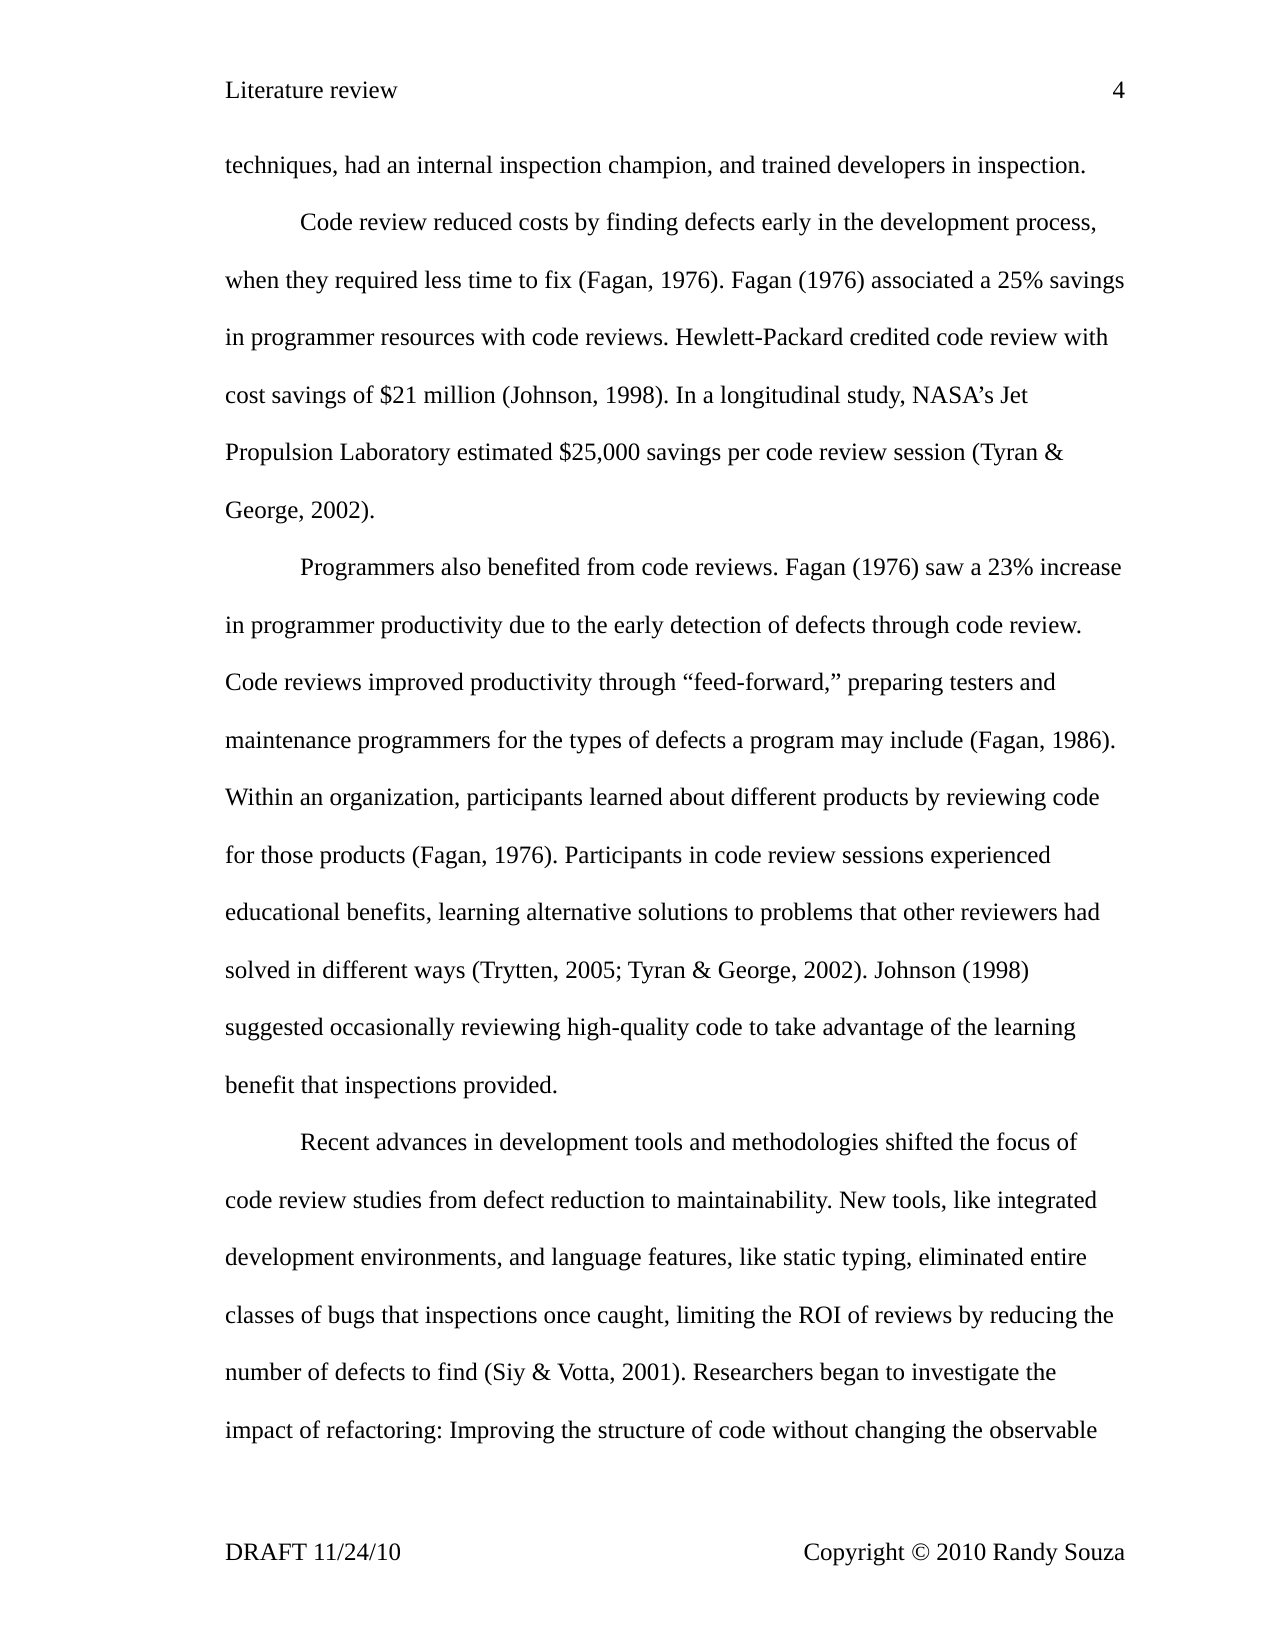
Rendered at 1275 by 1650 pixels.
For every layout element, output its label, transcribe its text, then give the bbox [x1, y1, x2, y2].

text Recent advances in development tools and methodologies shifted the focus of code review studies from defect reduction to maintainability. New tools, like integrated development environments, and language features, like static typing, eliminated entire classes of bugs that inspections once caught, limiting the ROI of reviews by reducing the number of defects to find (Siy & Votta, 2001). Researchers began to investigate the impact of refactoring: Improving the structure of code without changing the observable [225, 1127, 1125, 1444]
text Programmers also benefited from code reviews. Fagan (1976) saw a 23% increase in programmer productivity due to the early detection of defects through code review. Code reviews improved productivity through “feed-forward,” preparing testers and maintenance programmers for the types of defects a program may include (Fagan, 1986). Within an organization, participants learned about different products by reviewing code for those products (Fagan, 1976). Participants in code review sessions experienced educational benefits, learning alternative solutions to problems that other reviewers had solved in different ways (Trytten, 2005; Tyran & George, 2002). Johnson (1998) suggested occasionally reviewing high-quality code to take advantage of the learning benefit that inspections provided. [225, 552, 1125, 1099]
text techniques, had an internal inspection champion, and trained developers in inspection. [225, 150, 1125, 179]
text Code review reduced costs by finding defects early in the development process, when they required less time to fix (Fagan, 1976). Fagan (1976) associated a 25% savings in programmer resources with code reviews. Hewlett-Packard credited code review with cost savings of $21 million (Johnson, 1998). In a longitudinal study, NASA’s Jet Propulsion Laboratory estimated $25,000 savings per code review session (Tyran & George, 2002). [225, 207, 1125, 524]
